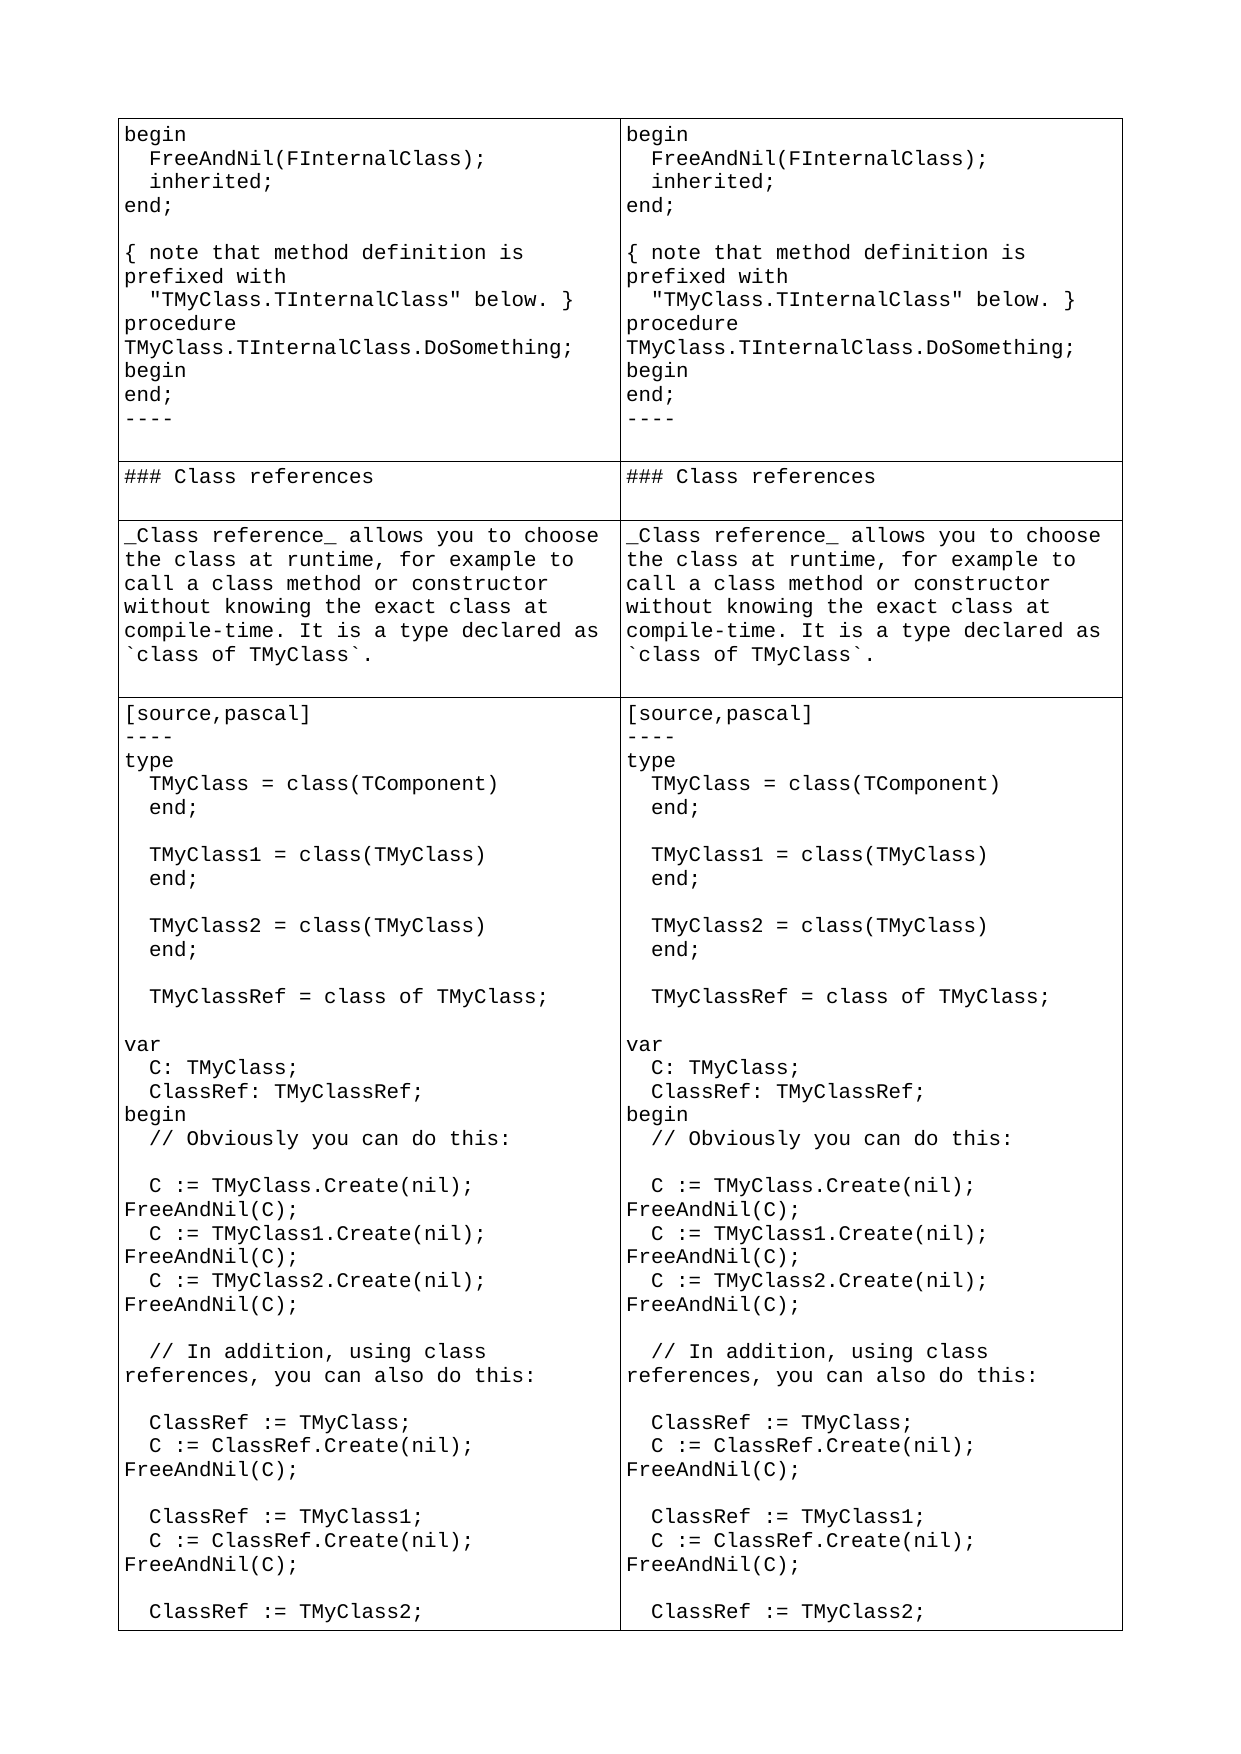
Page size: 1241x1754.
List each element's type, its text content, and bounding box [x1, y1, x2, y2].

table_cell [source,pascal] ---- type TMyClass = class(TComponent) end; TMyClass1 = class(TMyClass) end; TMyClass2 = class(TMyClass) end; TMyClassRef = class of TMyClass; var C: TMyClass; ClassRef: TMyClassRef; begin // Obviously you can do this: C := TMyClass.Create(nil); FreeAndNil(C); C := TMyClass1.Create(nil); FreeAndNil(C); C := TMyClass2.Create(nil); FreeAndNil(C); // In addition, using class references, you can also do this: ClassRef := TMyClass; C := ClassRef.Create(nil); FreeAndNil(C); ClassRef := TMyClass1; C := ClassRef.Create(nil); FreeAndNil(C); ClassRef := TMyClass2; [621, 698, 1122, 1630]
table_cell begin FreeAndNil(FInternalClass); inherited; end; { note that method definition is prefixed with "TMyClass.TInternalClass" below. } procedure TMyClass.TInternalClass.DoSomething; begin end; ---- [621, 119, 1122, 461]
table_cell ### Class references [119, 462, 620, 519]
table_cell begin FreeAndNil(FInternalClass); inherited; end; { note that method definition is prefixed with "TMyClass.TInternalClass" below. } procedure TMyClass.TInternalClass.DoSomething; begin end; ---- [119, 119, 620, 461]
table_cell [source,pascal] ---- type TMyClass = class(TComponent) end; TMyClass1 = class(TMyClass) end; TMyClass2 = class(TMyClass) end; TMyClassRef = class of TMyClass; var C: TMyClass; ClassRef: TMyClassRef; begin // Obviously you can do this: C := TMyClass.Create(nil); FreeAndNil(C); C := TMyClass1.Create(nil); FreeAndNil(C); C := TMyClass2.Create(nil); FreeAndNil(C); // In addition, using class references, you can also do this: ClassRef := TMyClass; C := ClassRef.Create(nil); FreeAndNil(C); ClassRef := TMyClass1; C := ClassRef.Create(nil); FreeAndNil(C); ClassRef := TMyClass2; [119, 698, 620, 1630]
table_cell ### Class references [621, 462, 1122, 519]
table_cell _Class reference_ allows you to choose the class at runtime, for example to call a class method or constructor without knowing the exact class at compile-time. It is a type declared as `class of TMyClass`. [621, 521, 1122, 697]
table_cell _Class reference_ allows you to choose the class at runtime, for example to call a class method or constructor without knowing the exact class at compile-time. It is a type declared as `class of TMyClass`. [119, 521, 620, 697]
